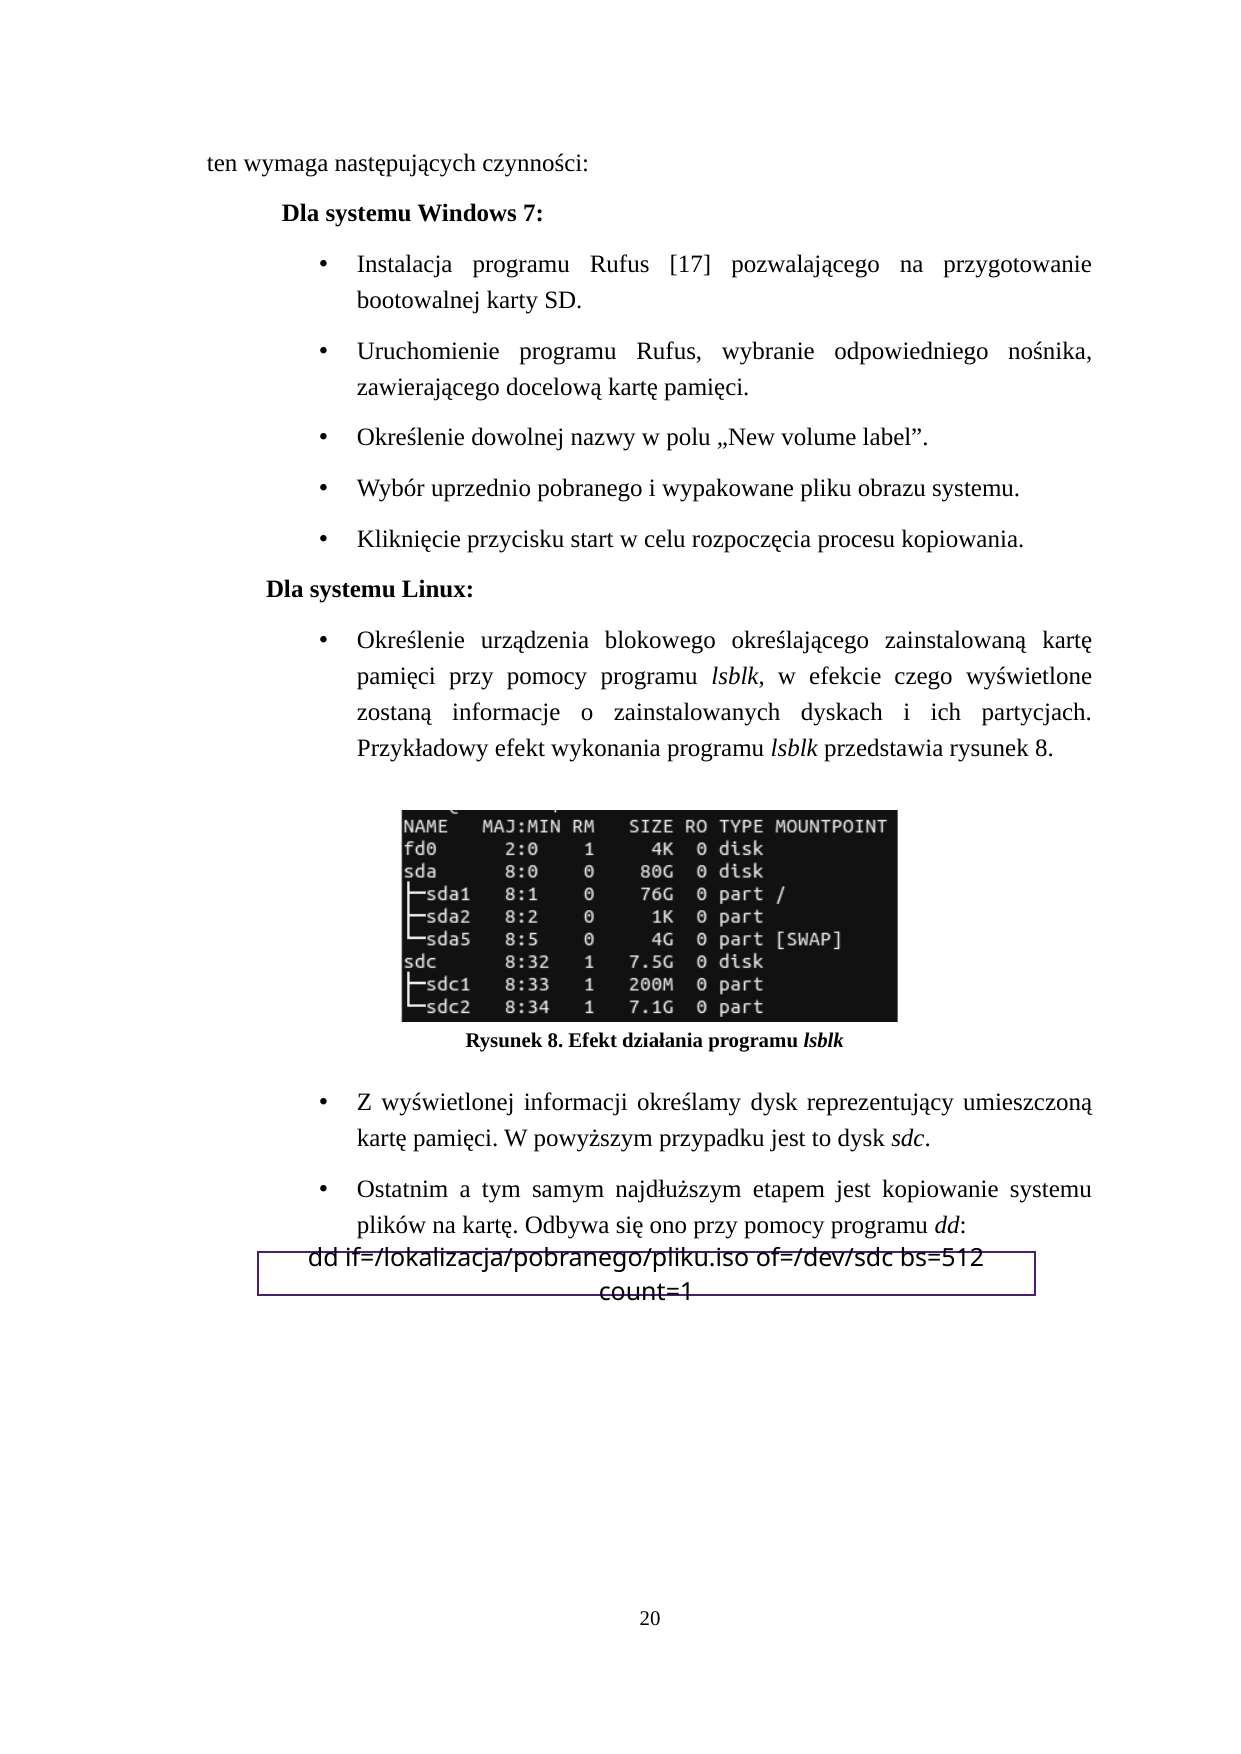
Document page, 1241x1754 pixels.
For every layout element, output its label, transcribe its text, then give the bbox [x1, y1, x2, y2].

list Dla systemu Windows 7: [244, 198, 1093, 227]
list Kliknięcie przycisku start w celu rozpoczęcia procesu kopiowania. [319, 524, 1093, 553]
list Instalacja programu Rufus [17] pozwalającego na przygotowanie bootowalnej karty SD. [319, 249, 1093, 314]
list Ostatnim a tym samym najdłuższym etapem jest kopiowanie systemu plików na kartę. Odbywa się ono przy pomocy programu dd: [319, 1174, 1093, 1238]
list Z wyświetlonej informacji określamy dysk reprezentujący umieszczoną kartę pamięci. W powyższym przypadku jest to dysk sdc. [319, 1087, 1093, 1152]
picture [401, 810, 898, 1022]
list Rysunek 8. Efekt działania programu lsblk [183, 784, 1093, 1052]
text Dla systemu Linux: [207, 574, 1093, 603]
list Określenie urządzenia blokowego określającego zainstalowaną kartę pamięci przy pomocy programu lsblk, w efekcie czego wyświetlone zostaną informacje o zainstalowanych dyskach i ich partycjach. Przykładowy efekt wykonania programu lsblk przedstawia rysunek 8. [319, 625, 1093, 762]
list Uruchomienie programu Rufus, wybranie odpowiedniego nośnika, zawierającego docelową kartę pamięci. [319, 336, 1093, 400]
list Wybór uprzednio pobranego i wypakowane pliku obrazu systemu. [319, 473, 1093, 502]
list Określenie dowolnej nazwy w polu „New volume label”. [319, 422, 1093, 451]
text ten wymaga następujących czynności: [207, 148, 1093, 176]
